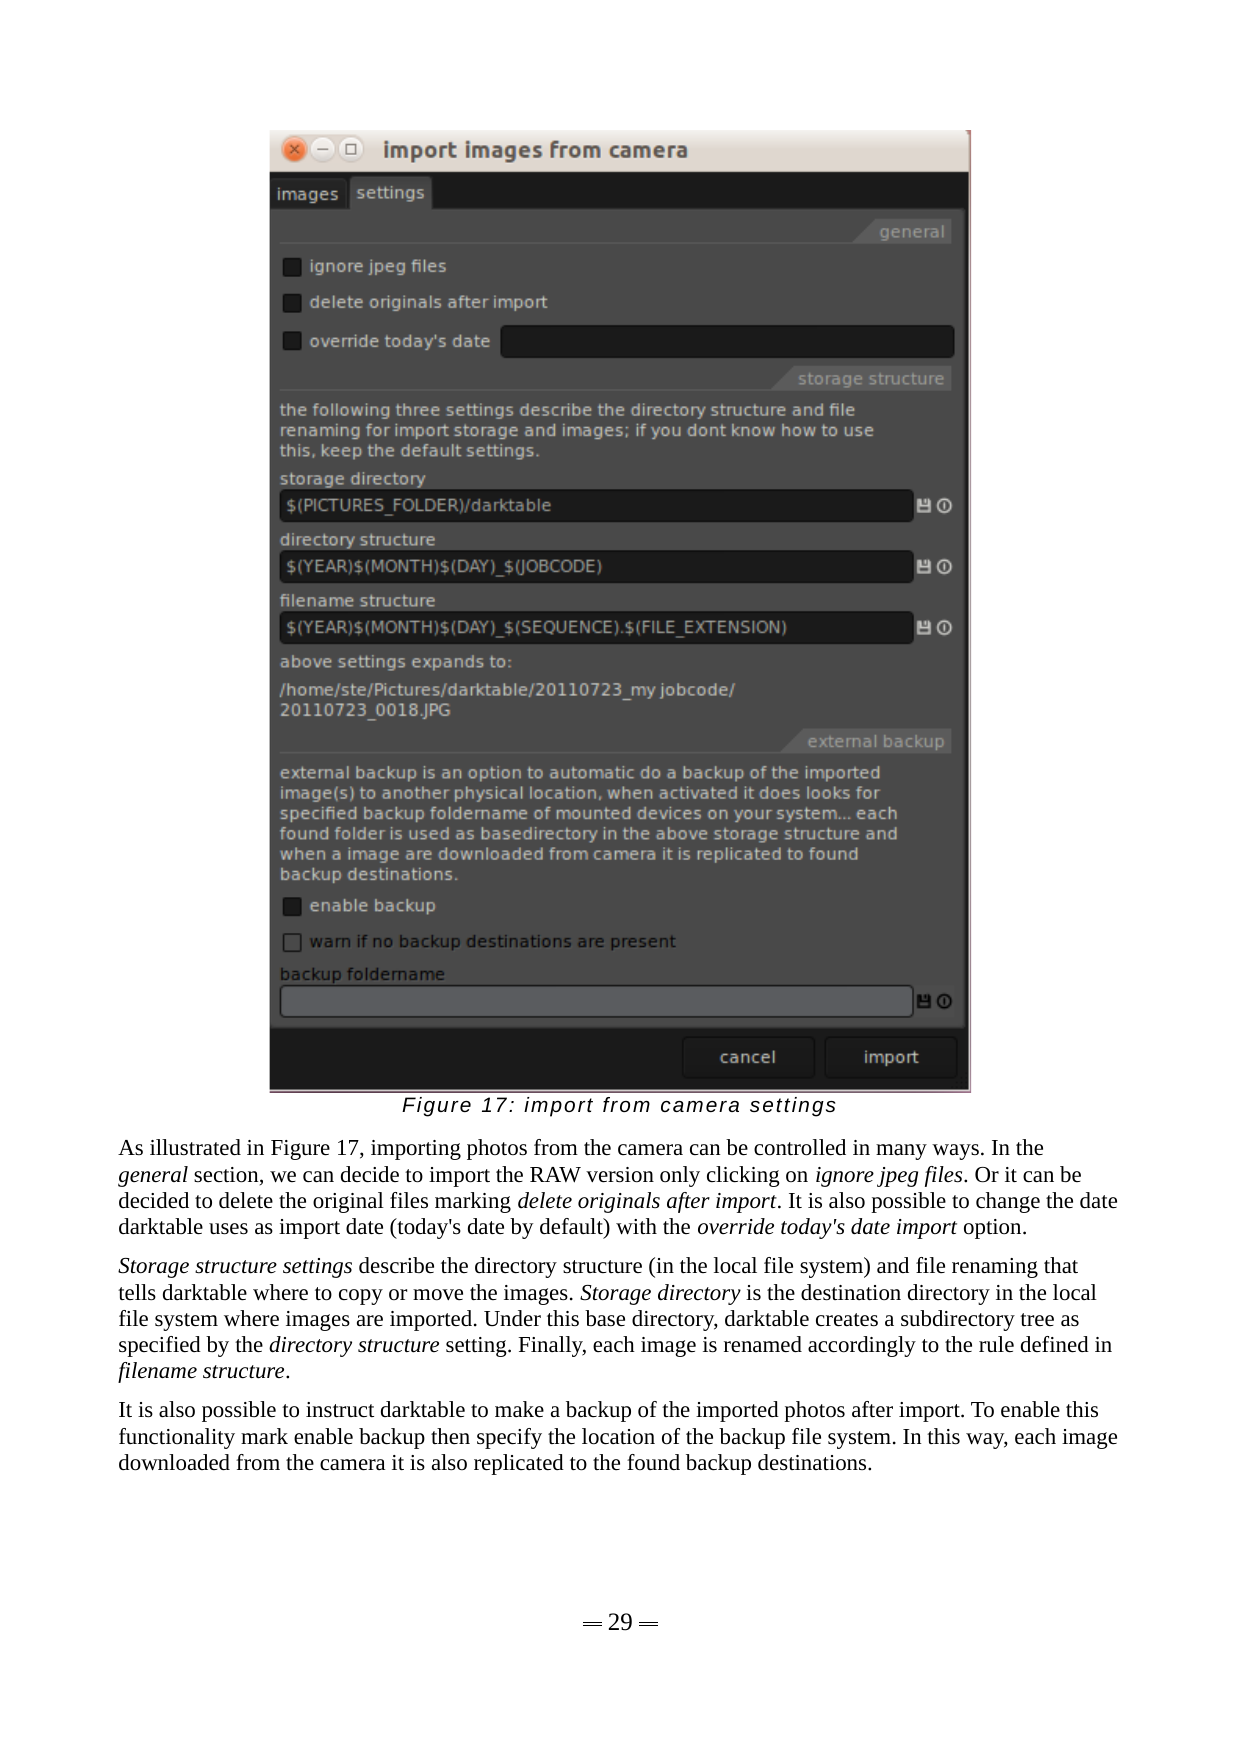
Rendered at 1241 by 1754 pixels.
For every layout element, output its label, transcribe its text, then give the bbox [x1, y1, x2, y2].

text It is also possible to instruct darktable to make a backup of the imported photos after import. To enable this functionality mark enable backup then specify the location of the backup file system. In this way, each image downloaded from the camera it is also replicated to the found backup destinations. [118, 1396, 1122, 1476]
text As illustrated in Figure 17, importing photos from the camera can be controlled in many ways. In the general section, we can decide to import the RAW version only clicking on ignore jpeg files. Or it can be decided to delete the original files marking delete originals after import. It is also possible to change the date darktable uses as import date (today's date by default) with the override today's date import option. [118, 118, 1122, 1240]
text Figure 17: import from camera settings [269, 1093, 971, 1117]
picture [269, 130, 972, 1093]
text Storage structure settings describe the directory structure (in the local file system) and file renaming that tells darktable where to copy or move the images. Storage directory is the destination directory in the local file system where images are imported. Under this base directory, darktable creates a subdirectory tree as specified by the directory structure setting. Finally, each image is renamed accordingly to the rule defined in filename structure. [118, 1252, 1122, 1384]
